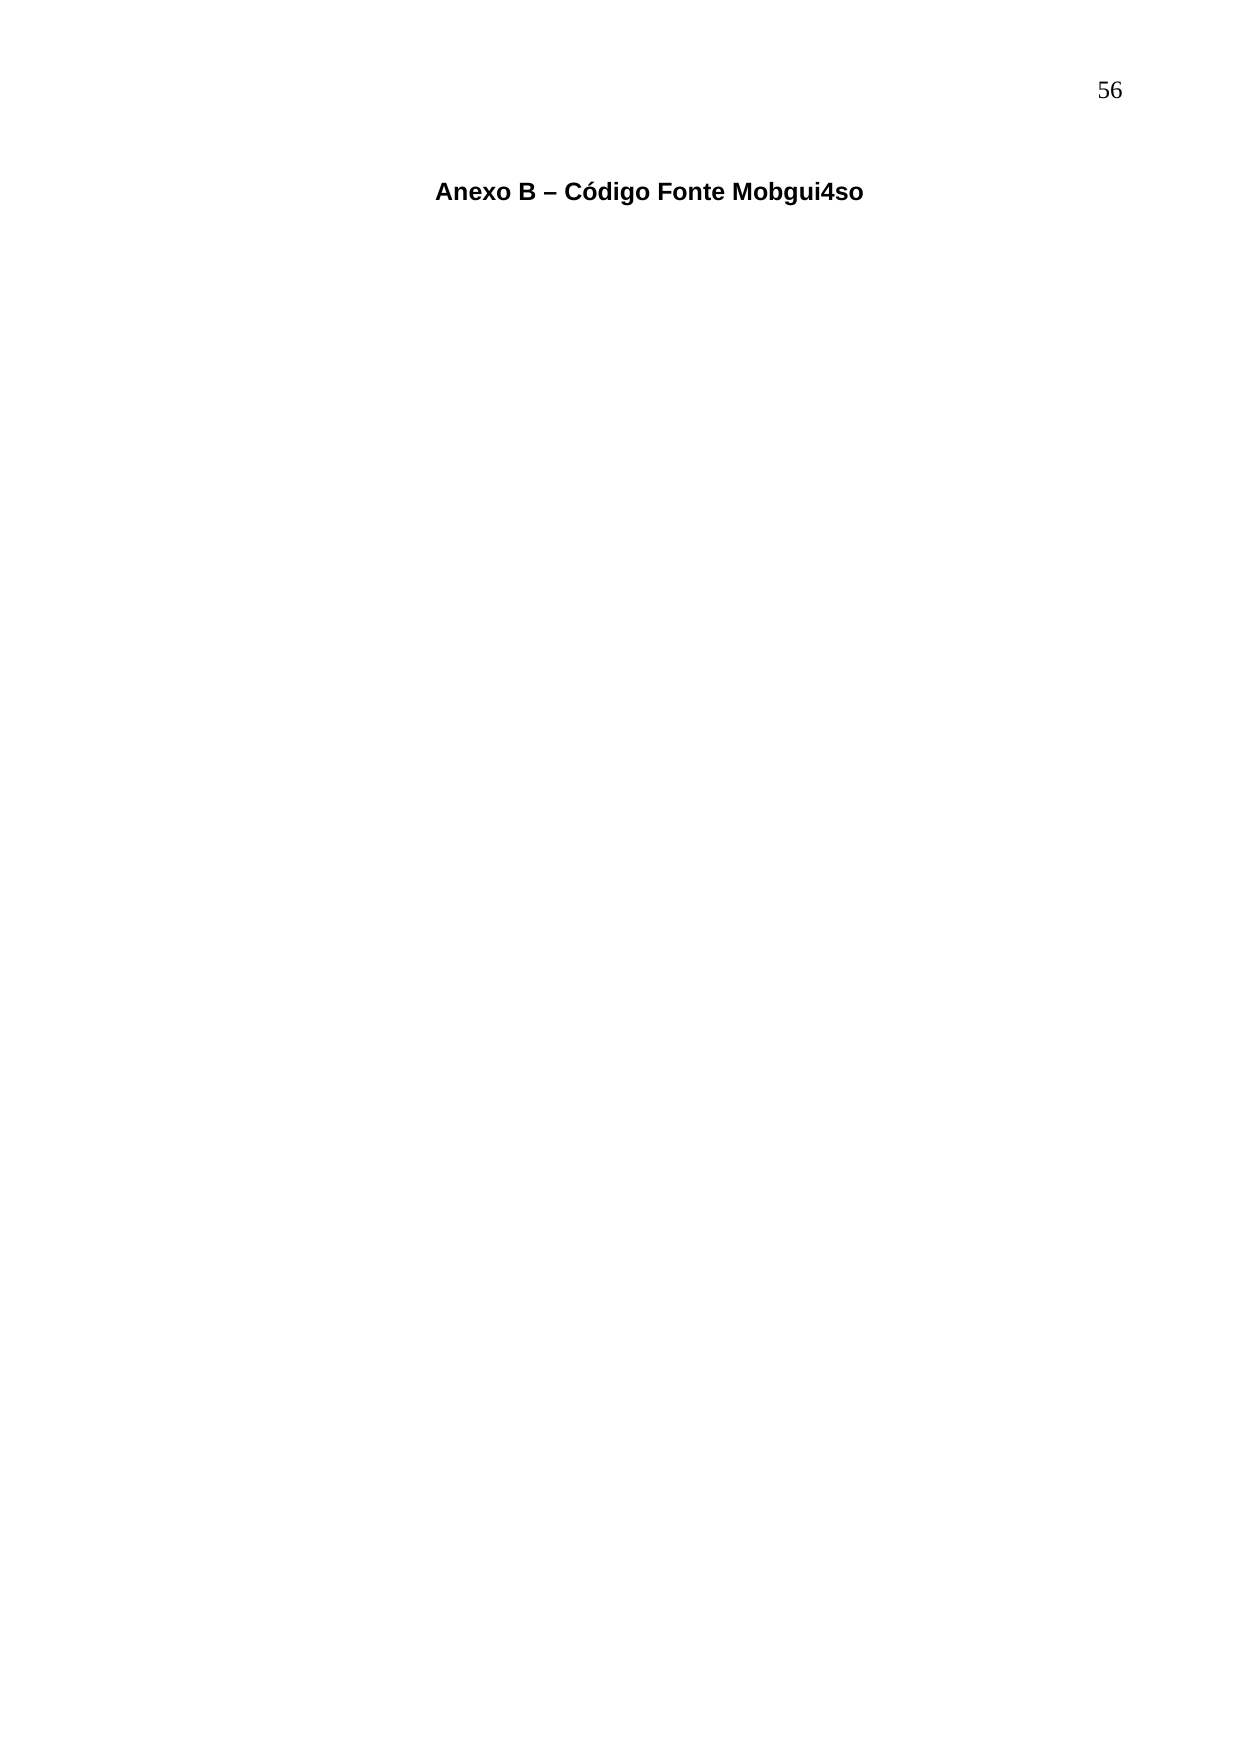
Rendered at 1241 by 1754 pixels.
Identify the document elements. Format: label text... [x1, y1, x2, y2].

text Anexo B – Código Fonte Mobgui4so [177, 177, 1122, 206]
